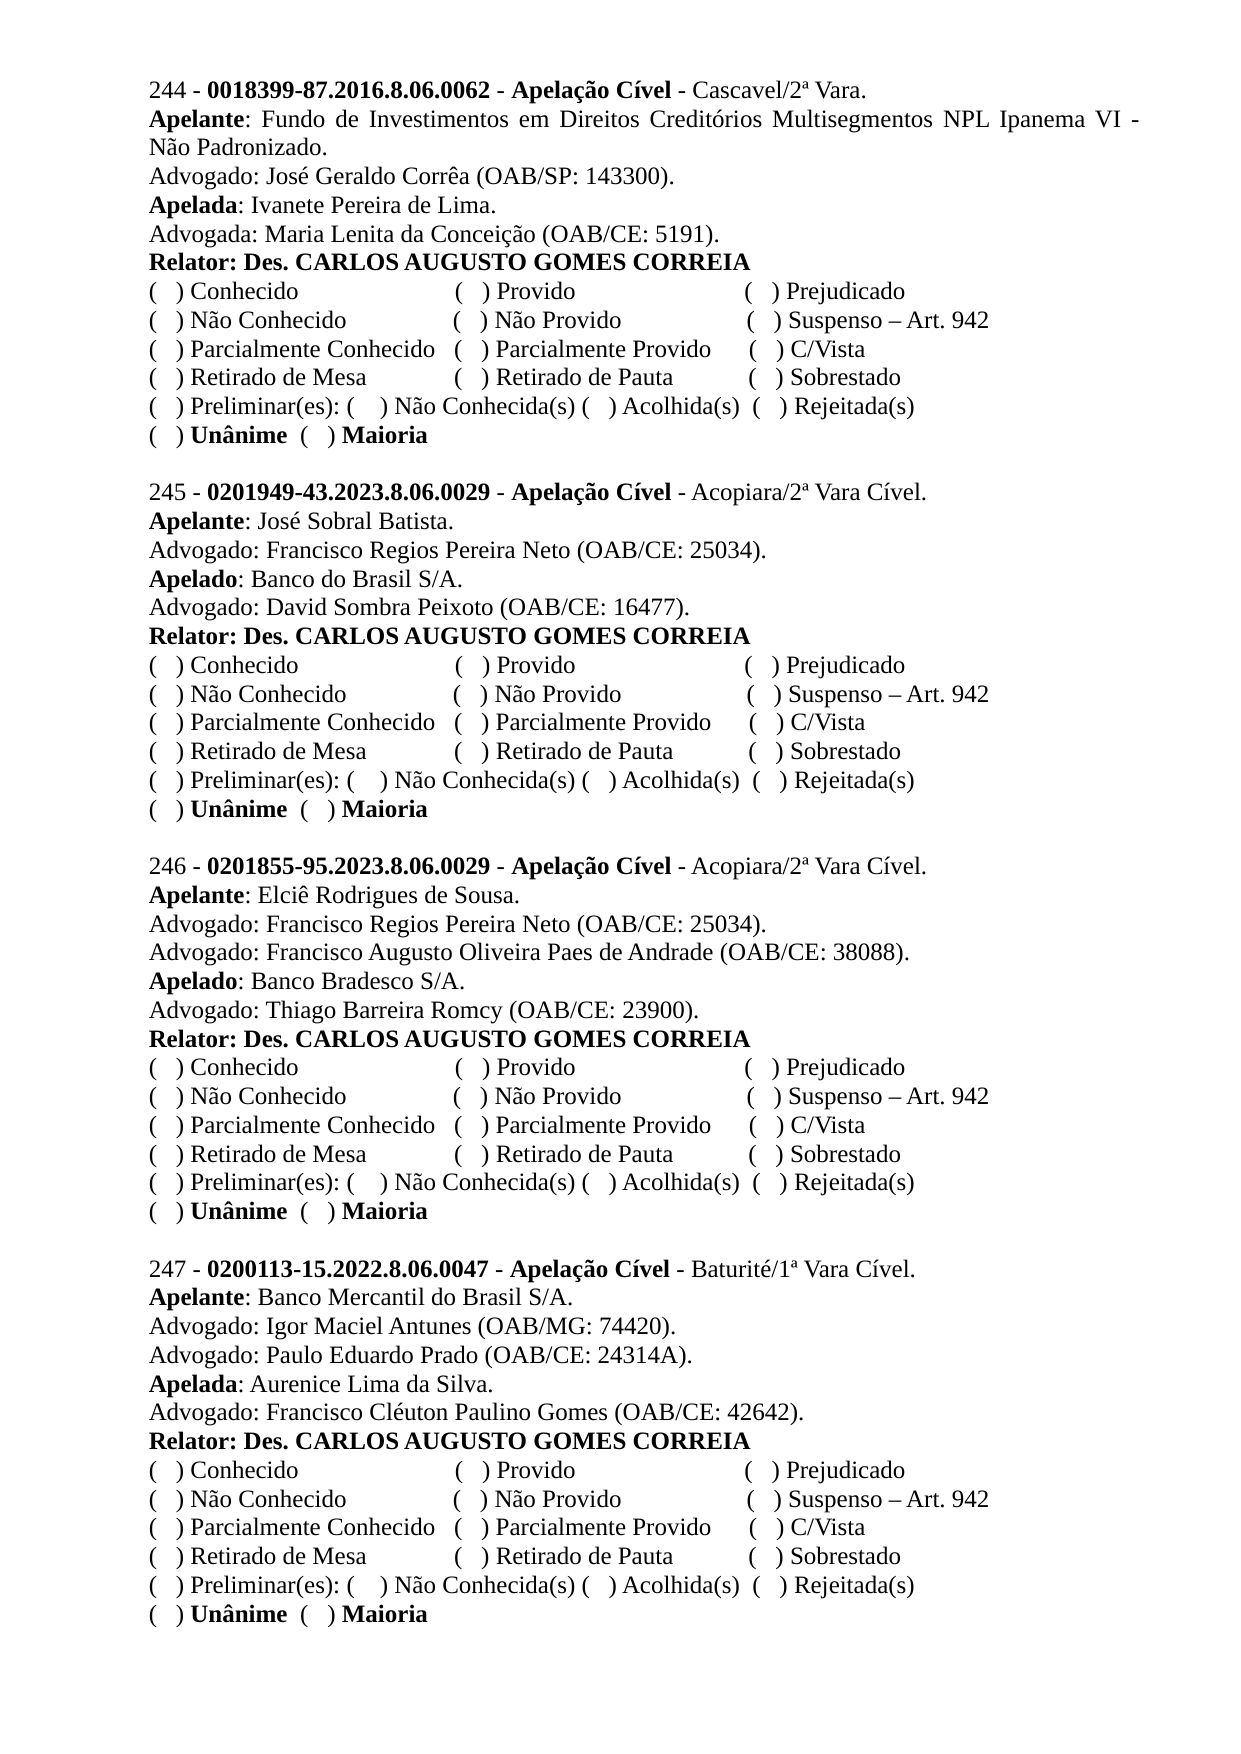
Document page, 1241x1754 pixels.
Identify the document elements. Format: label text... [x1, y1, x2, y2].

text ( ) Não Conhecido ( ) Não Provido ( ) Suspenso – Art. 942 [148, 1081, 1158, 1110]
text Advogado: José Geraldo Corrêa (OAB/SP: 143300). [148, 161, 1141, 190]
text ( ) Conhecido ( ) Provido ( ) Prejudicado [148, 650, 1141, 679]
text ( ) Unânime ( ) Maioria [148, 420, 1158, 449]
text Apelante: Elciê Rodrigues de Sousa. [148, 880, 1141, 909]
text 245 - 0201949-43.2023.8.06.0029 - Apelação Cível - Acopiara/2ª Vara Cível. [148, 477, 1141, 506]
text Apelado: Banco Bradesco S/A. [148, 966, 1141, 995]
text ( ) Unânime ( ) Maioria [148, 1599, 1158, 1627]
text ( ) Não Conhecido ( ) Não Provido ( ) Suspenso – Art. 942 [148, 1484, 1158, 1512]
text 244 - 0018399-87.2016.8.06.0062 - Apelação Cível - Cascavel/2ª Vara. [148, 75, 1141, 104]
text Advogada: Maria Lenita da Conceição (OAB/CE: 5191). [148, 219, 1141, 247]
text 247 - 0200113-15.2022.8.06.0047 - Apelação Cível - Baturité/1ª Vara Cível. [148, 1254, 1141, 1282]
text ( ) Parcialmente Conhecido ( ) Parcialmente Provido ( ) C/Vista [148, 334, 1158, 362]
text Relator: Des. CARLOS AUGUSTO GOMES CORREIA [148, 1426, 1141, 1455]
text Apelada: Aurenice Lima da Silva. [148, 1369, 1141, 1397]
text Apelante: Fundo de Investimentos em Direitos Creditórios Multisegmentos NPL Ipanema VI - Não Padronizado. [148, 104, 1141, 161]
text Apelante: Banco Mercantil do Brasil S/A. [148, 1282, 1141, 1311]
text ( ) Parcialmente Conhecido ( ) Parcialmente Provido ( ) C/Vista [148, 1110, 1158, 1139]
text ( ) Parcialmente Conhecido ( ) Parcialmente Provido ( ) C/Vista [148, 707, 1158, 736]
text Advogado: Igor Maciel Antunes (OAB/MG: 74420). [148, 1311, 1141, 1340]
text ( ) Preliminar(es): ( ) Não Conhecida(s) ( ) Acolhida(s) ( ) Rejeitada(s) [148, 1167, 1158, 1196]
text ( ) Retirado de Mesa ( ) Retirado de Pauta ( ) Sobrestado [148, 1541, 1158, 1570]
text Advogado: Francisco Regios Pereira Neto (OAB/CE: 25034). [148, 535, 1141, 564]
text ( ) Preliminar(es): ( ) Não Conhecida(s) ( ) Acolhida(s) ( ) Rejeitada(s) [148, 765, 1158, 794]
text ( ) Unânime ( ) Maioria [148, 794, 1158, 822]
text ( ) Retirado de Mesa ( ) Retirado de Pauta ( ) Sobrestado [148, 1139, 1158, 1167]
text Apelada: Ivanete Pereira de Lima. [148, 190, 1141, 219]
text ( ) Retirado de Mesa ( ) Retirado de Pauta ( ) Sobrestado [148, 362, 1158, 391]
text ( ) Unânime ( ) Maioria [148, 1196, 1158, 1225]
text ( ) Parcialmente Conhecido ( ) Parcialmente Provido ( ) C/Vista [148, 1512, 1158, 1541]
text ( ) Conhecido ( ) Provido ( ) Prejudicado [148, 1052, 1141, 1081]
text Advogado: Francisco Augusto Oliveira Paes de Andrade (OAB/CE: 38088). [148, 937, 1141, 966]
text Apelado: Banco do Brasil S/A. [148, 564, 1141, 592]
text Apelante: José Sobral Batista. [148, 506, 1141, 535]
text Relator: Des. CARLOS AUGUSTO GOMES CORREIA [148, 1024, 1141, 1052]
text ( ) Preliminar(es): ( ) Não Conhecida(s) ( ) Acolhida(s) ( ) Rejeitada(s) [148, 391, 1158, 420]
text ( ) Preliminar(es): ( ) Não Conhecida(s) ( ) Acolhida(s) ( ) Rejeitada(s) [148, 1570, 1158, 1599]
text 246 - 0201855-95.2023.8.06.0029 - Apelação Cível - Acopiara/2ª Vara Cível. [148, 851, 1141, 880]
text Advogado: Francisco Regios Pereira Neto (OAB/CE: 25034). [148, 909, 1141, 937]
text Advogado: David Sombra Peixoto (OAB/CE: 16477). [148, 592, 1141, 621]
text Advogado: Thiago Barreira Romcy (OAB/CE: 23900). [148, 995, 1141, 1024]
text Relator: Des. CARLOS AUGUSTO GOMES CORREIA [148, 247, 1141, 276]
text ( ) Conhecido ( ) Provido ( ) Prejudicado [148, 276, 1141, 305]
text ( ) Não Conhecido ( ) Não Provido ( ) Suspenso – Art. 942 [148, 305, 1158, 334]
text Relator: Des. CARLOS AUGUSTO GOMES CORREIA [148, 621, 1141, 650]
text ( ) Conhecido ( ) Provido ( ) Prejudicado [148, 1455, 1141, 1484]
text Advogado: Paulo Eduardo Prado (OAB/CE: 24314A). [148, 1340, 1141, 1369]
text Advogado: Francisco Cléuton Paulino Gomes (OAB/CE: 42642). [148, 1397, 1141, 1426]
text ( ) Retirado de Mesa ( ) Retirado de Pauta ( ) Sobrestado [148, 736, 1158, 765]
text ( ) Não Conhecido ( ) Não Provido ( ) Suspenso – Art. 942 [148, 679, 1158, 707]
